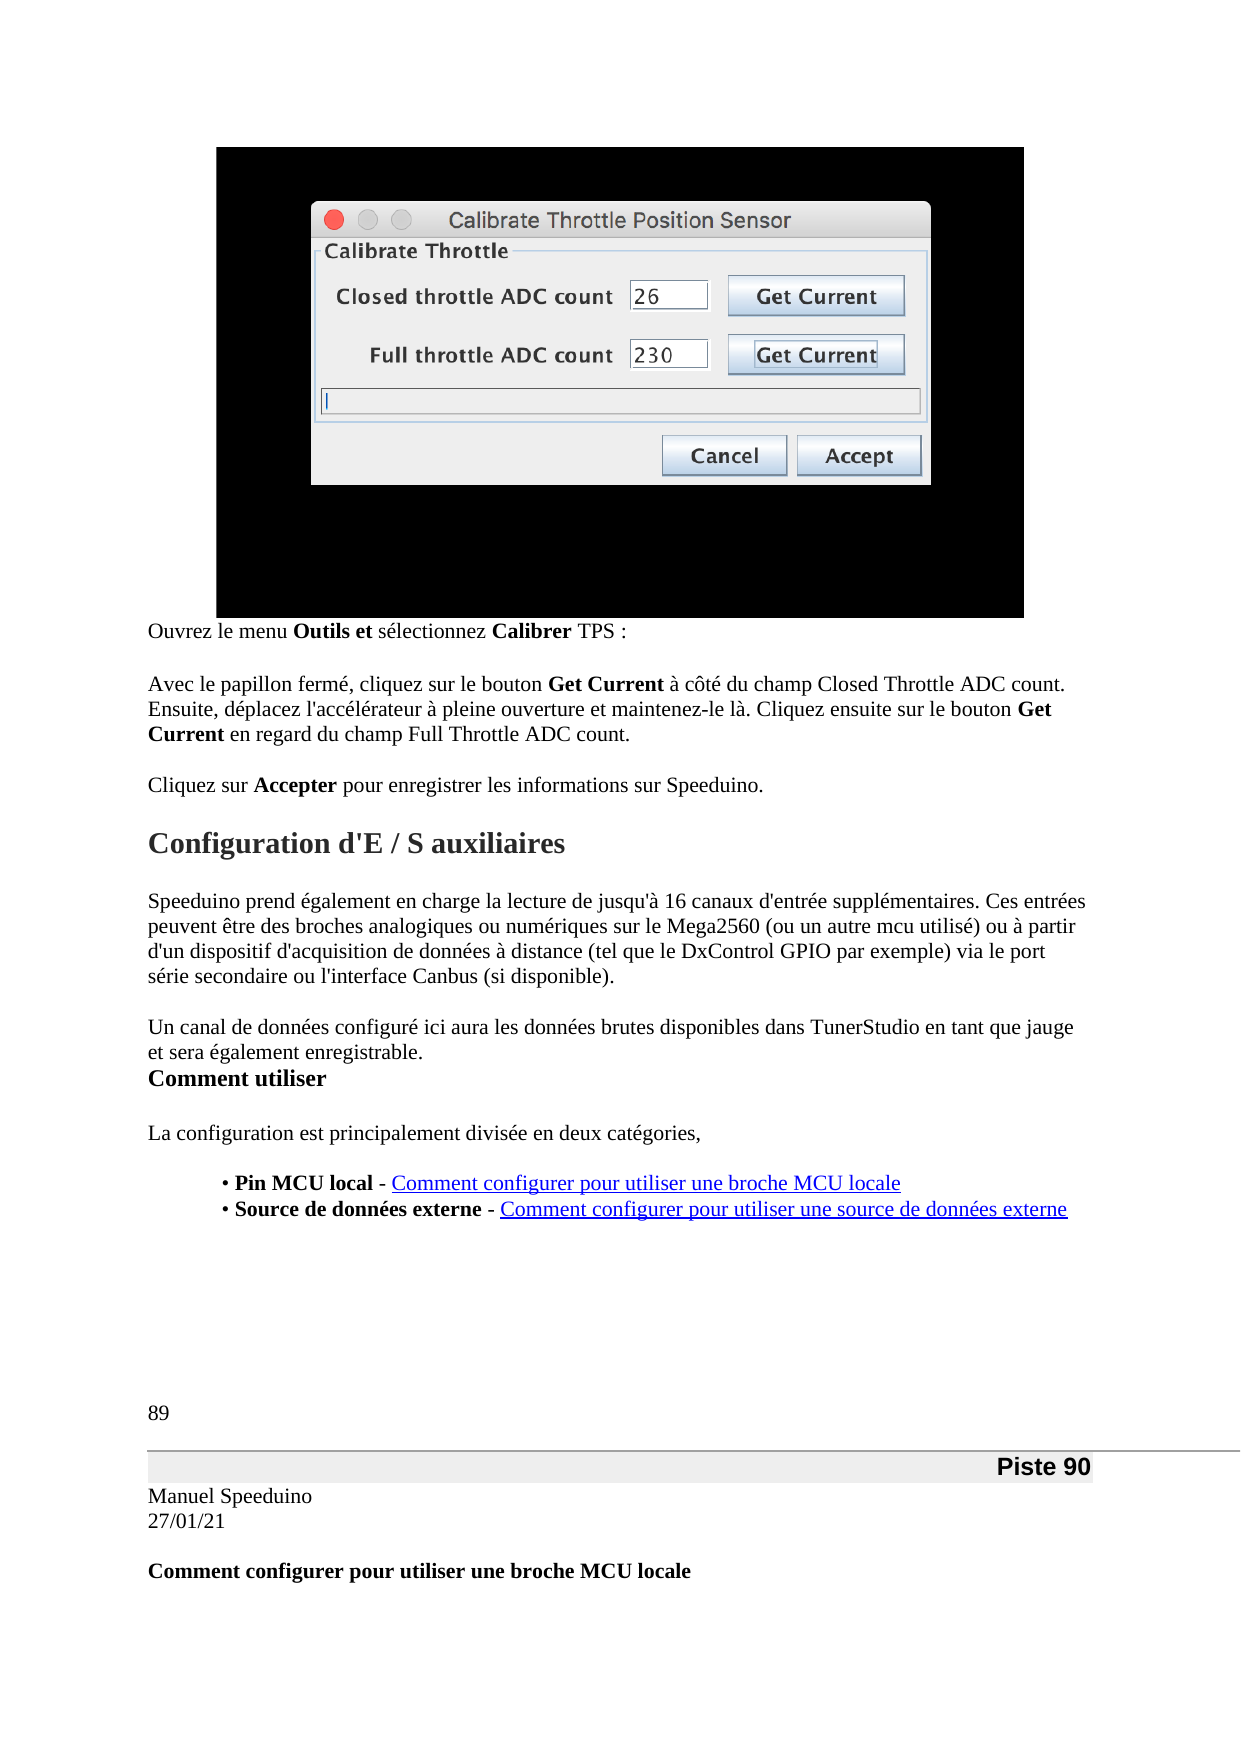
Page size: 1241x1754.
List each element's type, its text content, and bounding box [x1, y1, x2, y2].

text Configuration d'E / S auxiliaires [148, 825, 1093, 860]
text Un canal de données configuré ici aura les données brutes disponibles dans TunerStudio en tant que jauge et sera également enregistrable. [148, 1014, 1093, 1064]
text Ouvrez le menu Outils et sélectionnez Calibrer TPS : [148, 618, 1093, 643]
text Cliquez sur Accepter pour enregistrer les informations sur Speeduino. [148, 772, 1093, 797]
text Speeduino prend également en charge la lecture de jusqu'à 16 canaux d'entrée supplémentaires. Ces entrées peuvent être des broches analogiques ou numériques sur le Mega2560 (ou un autre mcu utilisé) ou à partir d'un dispositif d'acquisition de données à distance (tel que le DxControl GPIO par exemple) via le port série secondaire ou l'interface Canbus (si disponible). [148, 888, 1093, 989]
text 89 [148, 1400, 1093, 1425]
text 27/01/21 [148, 1508, 1093, 1533]
text Manuel Speeduino [148, 1483, 1093, 1508]
text • Pin MCU local - Comment configurer pour utiliser une broche MCU locale [148, 1170, 1093, 1196]
text La configuration est principalement divisée en deux catégories, [148, 1120, 1093, 1145]
text Comment configurer pour utiliser une broche MCU locale [148, 1558, 1093, 1583]
text Comment utiliser [148, 1064, 1093, 1092]
text Avec le papillon fermé, cliquez sur le bouton Get Current à côté du champ Closed Throttle ADC count. Ensuite, déplacez l'accélérateur à pleine ouverture et maintenez-le là. Cliquez ensuite sur le bouton Get Current en regard du champ Full Throttle ADC count. [148, 671, 1093, 747]
table_header Piste 90 [148, 1452, 1093, 1483]
text • Source de données externe - Comment configurer pour utiliser une source de données externe [148, 1196, 1093, 1221]
